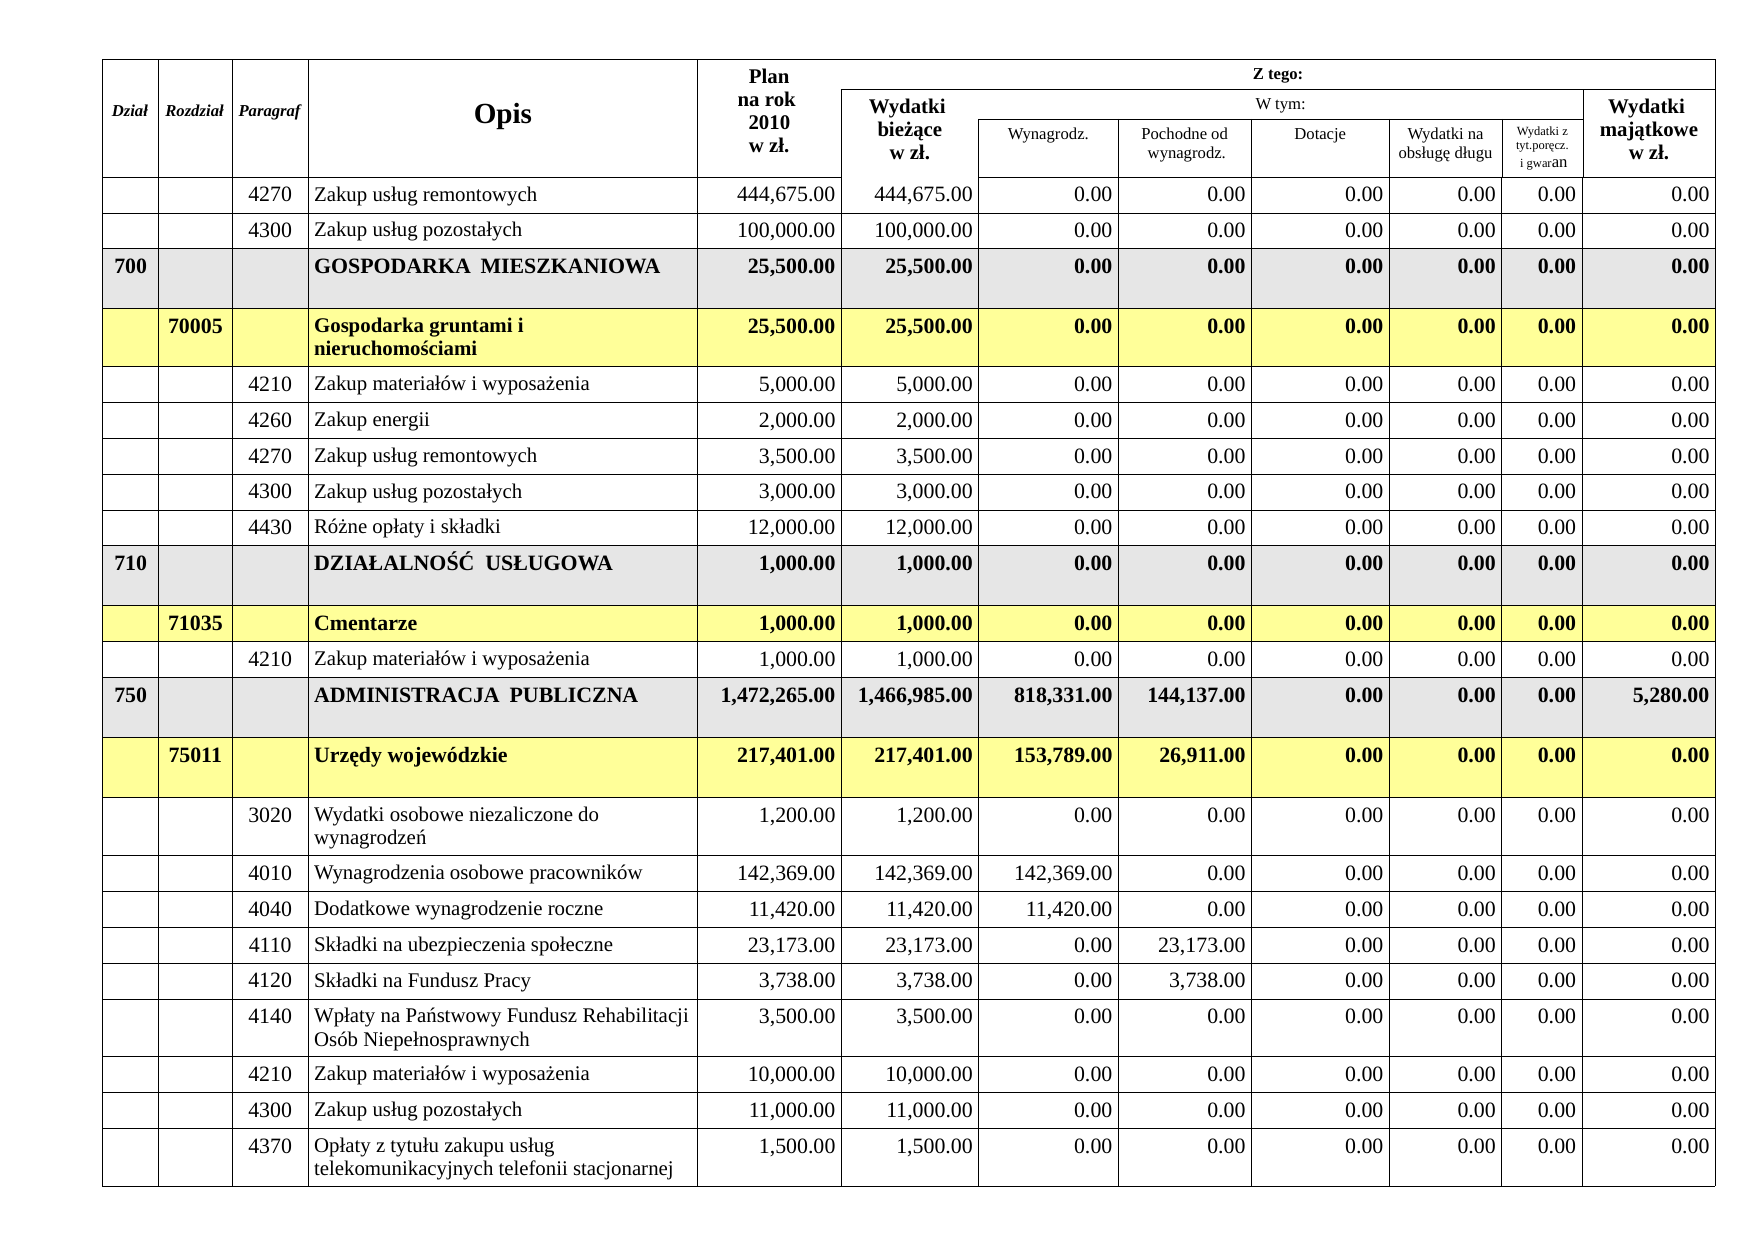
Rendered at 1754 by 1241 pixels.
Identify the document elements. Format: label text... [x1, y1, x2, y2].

table_cell 0,00 [1390, 546, 1501, 605]
table_cell 0,00 [979, 214, 1118, 248]
table_cell 0,00 [1502, 856, 1582, 891]
table_cell 0,00 [1390, 309, 1501, 366]
table_cell 3 738,00 [1119, 964, 1251, 998]
table_cell 0,00 [1390, 439, 1501, 474]
table_cell [103, 798, 158, 855]
table_cell 710 [103, 546, 158, 605]
table_cell Cmentarze [309, 606, 697, 641]
table_cell 26 911,00 [1119, 738, 1251, 797]
table_cell 0,00 [979, 928, 1118, 963]
table_cell 0,00 [1252, 475, 1389, 509]
table_cell 144 137,00 [1119, 678, 1251, 737]
table_cell 2 000,00 [842, 403, 978, 438]
table_cell 4210 [233, 1057, 308, 1092]
table_cell [233, 606, 308, 641]
table_cell 0,00 [1583, 403, 1715, 438]
table_cell 0,00 [1583, 367, 1715, 402]
table_cell [159, 856, 232, 891]
table_cell 1 500,00 [698, 1129, 841, 1186]
table_cell Opłaty z tytułu zakupu usług telekomunikacyjnych telefonii stacjonarnej [309, 1129, 697, 1186]
table_cell Zakup materiałów i wyposażenia [309, 642, 697, 677]
table_cell 142 369,00 [979, 856, 1118, 891]
table_cell 0,00 [1502, 439, 1582, 474]
table_header W tym: [978, 90, 1583, 119]
table_cell 1 000,00 [698, 642, 841, 677]
table_cell [103, 928, 158, 963]
table_cell 0,00 [1502, 546, 1582, 605]
table_cell 3 500,00 [842, 439, 978, 474]
table_cell 25 500,00 [698, 249, 841, 308]
table_cell [103, 738, 158, 797]
table_cell 0,00 [1252, 678, 1389, 737]
table_cell [103, 178, 158, 212]
table_cell 4270 [233, 439, 308, 474]
table_cell 0,00 [1583, 1093, 1715, 1128]
table_header Rozdział [159, 60, 232, 177]
table_cell Zakup usług pozostałych [309, 214, 697, 248]
table_cell 0,00 [1502, 1000, 1582, 1056]
table_cell 4140 [233, 1000, 308, 1056]
table_cell 0,00 [1583, 928, 1715, 963]
table_cell Zakup materiałów i wyposażenia [309, 1057, 697, 1092]
table_cell Wydatki na obsługę długu [1390, 120, 1502, 177]
table_cell 11 420,00 [698, 892, 841, 927]
table_cell [159, 439, 232, 474]
table_cell [159, 546, 232, 605]
table_cell 0,00 [979, 1093, 1118, 1128]
table_cell 444 675,00 [842, 177, 978, 212]
table_cell 0,00 [1502, 892, 1582, 927]
table_cell 217 401,00 [698, 738, 841, 797]
table_cell 0,00 [1119, 606, 1251, 641]
table_cell 0,00 [1502, 738, 1582, 797]
table_cell 0,00 [1390, 798, 1501, 855]
table_cell [159, 1093, 232, 1128]
table_cell [159, 403, 232, 438]
table_cell 0,00 [1252, 309, 1389, 366]
table_cell 4370 [233, 1129, 308, 1186]
table_cell 4210 [233, 642, 308, 677]
table_cell [103, 309, 158, 366]
table_cell 100 000,00 [842, 214, 978, 248]
table_cell ADMINISTRACJA PUBLICZNA [309, 678, 697, 737]
table_cell 3 500,00 [842, 1000, 978, 1056]
table_cell 0,00 [979, 475, 1118, 509]
table_cell 0,00 [1583, 475, 1715, 509]
table_cell 4010 [233, 856, 308, 891]
table_cell Składki na ubezpieczenia społeczne [309, 928, 697, 963]
table_cell [159, 249, 232, 308]
table_cell 0,00 [979, 439, 1118, 474]
table_cell 0,00 [1390, 738, 1501, 797]
table_cell [233, 309, 308, 366]
table_cell [103, 439, 158, 474]
table_cell 25 500,00 [842, 249, 978, 308]
table_cell 0,00 [979, 546, 1118, 605]
table_cell Wydatki osobowe niezaliczone do wynagrodzeń [309, 798, 697, 855]
table_cell 0,00 [979, 178, 1118, 212]
table_cell 0,00 [1252, 403, 1389, 438]
table_cell Zakup energii [309, 403, 697, 438]
table_cell [159, 928, 232, 963]
table_cell 0,00 [979, 403, 1118, 438]
table_cell 1 500,00 [842, 1129, 978, 1186]
table_cell 0,00 [1119, 178, 1251, 212]
table_cell [159, 214, 232, 248]
table_header Paragraf [233, 60, 308, 177]
table_cell [103, 403, 158, 438]
table_cell 0,00 [1119, 309, 1251, 366]
table_cell 0,00 [1502, 678, 1582, 737]
table_cell 1 000,00 [698, 546, 841, 605]
table_cell 0,00 [1119, 403, 1251, 438]
table_cell 0,00 [979, 1129, 1118, 1186]
table_cell 12 000,00 [698, 511, 841, 545]
table_cell [233, 678, 308, 737]
table_cell 25 500,00 [698, 309, 841, 366]
table_cell 0,00 [1390, 403, 1501, 438]
table_cell 0,00 [1583, 738, 1715, 797]
table_cell 11 000,00 [698, 1093, 841, 1128]
table_cell [103, 892, 158, 927]
table_cell 23 173,00 [698, 928, 841, 963]
table_cell 0,00 [1502, 403, 1582, 438]
table_cell Zakup materiałów i wyposażenia [309, 367, 697, 402]
table_cell 0,00 [1583, 1129, 1715, 1186]
table_cell 0,00 [1252, 1129, 1389, 1186]
table_cell 0,00 [1119, 1093, 1251, 1128]
table_cell 0,00 [1502, 1057, 1582, 1092]
table_cell [103, 606, 158, 641]
table_cell 4110 [233, 928, 308, 963]
table_cell 4270 [233, 178, 308, 212]
table_cell 0,00 [1502, 606, 1582, 641]
table_cell 0,00 [1119, 475, 1251, 509]
table_cell 0,00 [979, 367, 1118, 402]
table_cell [103, 1093, 158, 1128]
table_cell 1 000,00 [698, 606, 841, 641]
table_cell [233, 546, 308, 605]
table_cell [103, 1057, 158, 1092]
table_cell 1 000,00 [842, 606, 978, 641]
table_cell 142 369,00 [698, 856, 841, 891]
table_cell 4260 [233, 403, 308, 438]
table_cell 0,00 [1390, 1057, 1501, 1092]
table_cell 3 738,00 [698, 964, 841, 998]
table_cell 0,00 [979, 606, 1118, 641]
table_cell 0,00 [1252, 178, 1389, 212]
table_cell 23 173,00 [1119, 928, 1251, 963]
table_cell 0,00 [1502, 214, 1582, 248]
table_cell 1 200,00 [698, 798, 841, 855]
table_cell 0,00 [1252, 928, 1389, 963]
table_cell 0,00 [1502, 928, 1582, 963]
table_cell 0,00 [1583, 214, 1715, 248]
table_cell 0,00 [979, 511, 1118, 545]
table_cell 0,00 [1583, 178, 1715, 212]
table_cell 0,00 [1583, 642, 1715, 677]
table_cell [159, 678, 232, 737]
table_cell 0,00 [1390, 892, 1501, 927]
table_cell 1 472 265,00 [698, 678, 841, 737]
table_cell 5 000,00 [842, 367, 978, 402]
table_cell 0,00 [979, 798, 1118, 855]
table_cell 0,00 [1252, 642, 1389, 677]
table_cell [159, 178, 232, 212]
table_cell 0,00 [1119, 798, 1251, 855]
table_cell Wydatki majątkowe w zł. [1584, 90, 1715, 177]
table_cell [103, 214, 158, 248]
table_cell 217 401,00 [842, 738, 978, 797]
table_cell 750 [103, 678, 158, 737]
table_cell Zakup usług pozostałych [309, 475, 697, 509]
table_cell 0,00 [1390, 249, 1501, 308]
table_cell 11 000,00 [842, 1093, 978, 1128]
table_cell [159, 642, 232, 677]
table_cell 0,00 [1502, 249, 1582, 308]
table_cell 100 000,00 [698, 214, 841, 248]
table_cell 0,00 [1252, 892, 1389, 927]
table_cell 2 000,00 [698, 403, 841, 438]
table_cell 0,00 [1583, 892, 1715, 927]
table_cell Pochodne od wynagrodz. [1119, 120, 1251, 177]
table_header Opis [309, 60, 697, 177]
table_cell 70005 [159, 309, 232, 366]
table_cell 3020 [233, 798, 308, 855]
table_cell [159, 367, 232, 402]
table_cell 142 369,00 [842, 856, 978, 891]
table_cell 0,00 [1390, 642, 1501, 677]
table_header Z tego: [841, 60, 1715, 89]
table_cell [159, 964, 232, 998]
table_cell 4300 [233, 214, 308, 248]
table_cell 0,00 [979, 1057, 1118, 1092]
table_cell Dotacje [1252, 120, 1389, 177]
table_cell [159, 511, 232, 545]
table_cell 0,00 [1119, 642, 1251, 677]
table_cell 71035 [159, 606, 232, 641]
table_cell 11 420,00 [842, 892, 978, 927]
table_cell Wydatki bieżące w zł. [842, 90, 978, 177]
table_cell 0,00 [1583, 439, 1715, 474]
table_cell 0,00 [1390, 928, 1501, 963]
table_cell 0,00 [979, 642, 1118, 677]
table_cell 0,00 [1119, 856, 1251, 891]
table_cell 0,00 [1583, 606, 1715, 641]
table_cell 10 000,00 [698, 1057, 841, 1092]
table_cell 0,00 [1583, 249, 1715, 308]
table_cell 0,00 [1252, 1057, 1389, 1092]
table_cell 4300 [233, 1093, 308, 1128]
table_cell 0,00 [1583, 1057, 1715, 1092]
table_cell 1 000,00 [842, 546, 978, 605]
table_cell 3 738,00 [842, 964, 978, 998]
table_cell 0,00 [1390, 367, 1501, 402]
table_cell 0,00 [1119, 511, 1251, 545]
table_cell 0,00 [1390, 964, 1501, 998]
table_cell 0,00 [1252, 249, 1389, 308]
table_cell Urzędy wojewódzkie [309, 738, 697, 797]
table_cell 4210 [233, 367, 308, 402]
table_cell 0,00 [1390, 214, 1501, 248]
table_cell [159, 1129, 232, 1186]
table_cell 0,00 [1119, 249, 1251, 308]
table_cell 0,00 [1119, 367, 1251, 402]
table_cell 3 500,00 [698, 1000, 841, 1056]
table_cell 0,00 [1502, 367, 1582, 402]
table_cell [159, 798, 232, 855]
table_cell 1 200,00 [842, 798, 978, 855]
table_cell [103, 367, 158, 402]
table_cell Składki na Fundusz Pracy [309, 964, 697, 998]
table_cell 0,00 [1502, 642, 1582, 677]
table_header Plan na rok 2010 w zł. [698, 60, 841, 177]
table_cell 0,00 [1502, 511, 1582, 545]
table_cell 0,00 [1390, 511, 1501, 545]
table_cell 0,00 [1502, 475, 1582, 509]
table_cell 0,00 [1119, 1057, 1251, 1092]
table_cell [103, 964, 158, 998]
table_cell 818 331,00 [979, 678, 1118, 737]
table_cell 0,00 [1502, 798, 1582, 855]
table_cell Wynagrodz. [979, 120, 1118, 177]
table_cell 700 [103, 249, 158, 308]
table_cell [103, 475, 158, 509]
table_cell 0,00 [979, 249, 1118, 308]
table_cell [103, 856, 158, 891]
table_cell 0,00 [1119, 214, 1251, 248]
table_cell 0,00 [1583, 964, 1715, 998]
table_cell 25 500,00 [842, 309, 978, 366]
table_cell 0,00 [1502, 1129, 1582, 1186]
table_cell 0,00 [1390, 178, 1501, 212]
table_cell 0,00 [1583, 798, 1715, 855]
table_cell [159, 475, 232, 509]
table_cell 0,00 [1119, 892, 1251, 927]
table_cell [233, 738, 308, 797]
table_cell 0,00 [1583, 546, 1715, 605]
table_cell 4430 [233, 511, 308, 545]
table_cell 0,00 [1583, 856, 1715, 891]
table_cell 0,00 [1119, 1000, 1251, 1056]
table_cell Wynagrodzenia osobowe pracowników [309, 856, 697, 891]
table_cell 12 000,00 [842, 511, 978, 545]
table_cell 4120 [233, 964, 308, 998]
table_cell 444 675,00 [698, 178, 841, 212]
table_cell 0,00 [1252, 798, 1389, 855]
table_header Dział [103, 60, 158, 177]
table_cell 0,00 [1502, 309, 1582, 366]
table_cell 0,00 [1252, 439, 1389, 474]
table_cell 0,00 [1583, 309, 1715, 366]
table_cell 0,00 [1583, 511, 1715, 545]
table_cell 3 500,00 [698, 439, 841, 474]
table_cell [103, 1129, 158, 1186]
table_cell 0,00 [1252, 214, 1389, 248]
table_cell 1 000,00 [842, 642, 978, 677]
table_cell 0,00 [1390, 1000, 1501, 1056]
table_cell 0,00 [1252, 856, 1389, 891]
table_cell Gospodarka gruntami i nieruchomościami [309, 309, 697, 366]
table_cell 0,00 [1252, 1000, 1389, 1056]
table_cell GOSPODARKA MIESZKANIOWA [309, 249, 697, 308]
table_cell 11 420,00 [979, 892, 1118, 927]
table_cell 0,00 [1502, 1093, 1582, 1128]
table_cell 0,00 [1119, 546, 1251, 605]
table_cell 0,00 [1252, 964, 1389, 998]
table_cell 0,00 [1390, 1093, 1501, 1128]
table_cell 75011 [159, 738, 232, 797]
table_cell 0,00 [1390, 678, 1501, 737]
table_cell 0,00 [1252, 738, 1389, 797]
table_cell 0,00 [979, 964, 1118, 998]
table_cell [103, 1000, 158, 1056]
table_cell 0,00 [1390, 856, 1501, 891]
table_cell 10 000,00 [842, 1057, 978, 1092]
table_cell 0,00 [979, 1000, 1118, 1056]
table_cell [103, 511, 158, 545]
table_cell 0,00 [1390, 475, 1501, 509]
table_cell 5 000,00 [698, 367, 841, 402]
table_cell 3 000,00 [698, 475, 841, 509]
table_cell 0,00 [1390, 1129, 1501, 1186]
table_cell 0,00 [1502, 178, 1582, 212]
table_cell 0,00 [1252, 367, 1389, 402]
table_cell 0,00 [1252, 546, 1389, 605]
table_cell [159, 892, 232, 927]
table_cell [159, 1057, 232, 1092]
table_cell 0,00 [1119, 1129, 1251, 1186]
table_cell 4040 [233, 892, 308, 927]
table_cell 3 000,00 [842, 475, 978, 509]
table_cell 0,00 [1583, 1000, 1715, 1056]
table_cell Zakup usług pozostałych [309, 1093, 697, 1128]
table_cell [159, 1000, 232, 1056]
table_cell 0,00 [1252, 1093, 1389, 1128]
table_cell 23 173,00 [842, 928, 978, 963]
table_cell 0,00 [1252, 511, 1389, 545]
table_cell Zakup usług remontowych [309, 439, 697, 474]
table_cell 0,00 [1390, 606, 1501, 641]
table_cell 0,00 [1502, 964, 1582, 998]
table_cell [233, 249, 308, 308]
table_cell 4300 [233, 475, 308, 509]
table_cell [103, 642, 158, 677]
table_cell Zakup usług remontowych [309, 178, 697, 212]
table_cell Wydatki z tyt.poręcz. i gwaran [1503, 120, 1583, 177]
table_cell 1 466 985,00 [842, 678, 978, 737]
table_cell Dodatkowe wynagrodzenie roczne [309, 892, 697, 927]
table_cell 5 280,00 [1583, 678, 1715, 737]
table_cell DZIAŁALNOŚĆ USŁUGOWA [309, 546, 697, 605]
table_cell Wpłaty na Państwowy Fundusz Rehabilitacji Osób Niepełnosprawnych [309, 1000, 697, 1056]
table_cell 153 789,00 [979, 738, 1118, 797]
table_cell 0,00 [1119, 439, 1251, 474]
table_cell 0,00 [1252, 606, 1389, 641]
table_cell 0,00 [979, 309, 1118, 366]
table_cell Różne opłaty i składki [309, 511, 697, 545]
